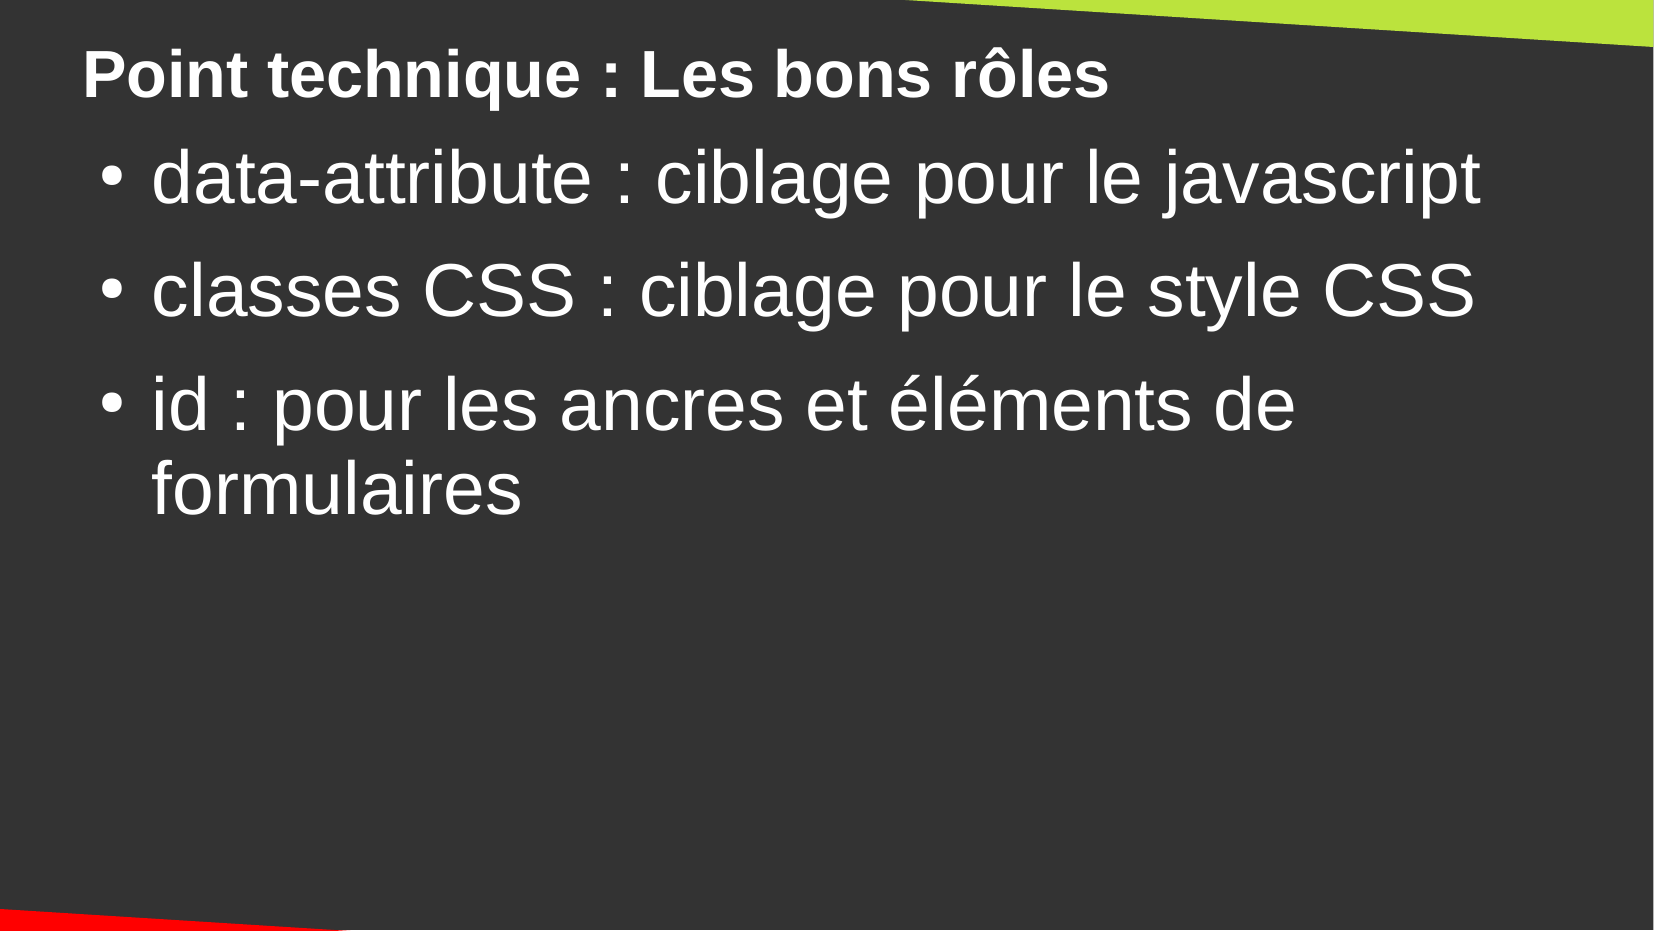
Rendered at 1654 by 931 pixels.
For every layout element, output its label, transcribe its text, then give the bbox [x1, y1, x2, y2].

text_box [0, 908, 351, 931]
text_box [905, 0, 1654, 48]
title Point technique : Les bons rôles [82, 37, 1571, 114]
list data-attribute : ciblage pour le javascript classes CSS : ciblage pour le style CSS id : pour les ancres et éléments de formulaires [80, 135, 1620, 697]
